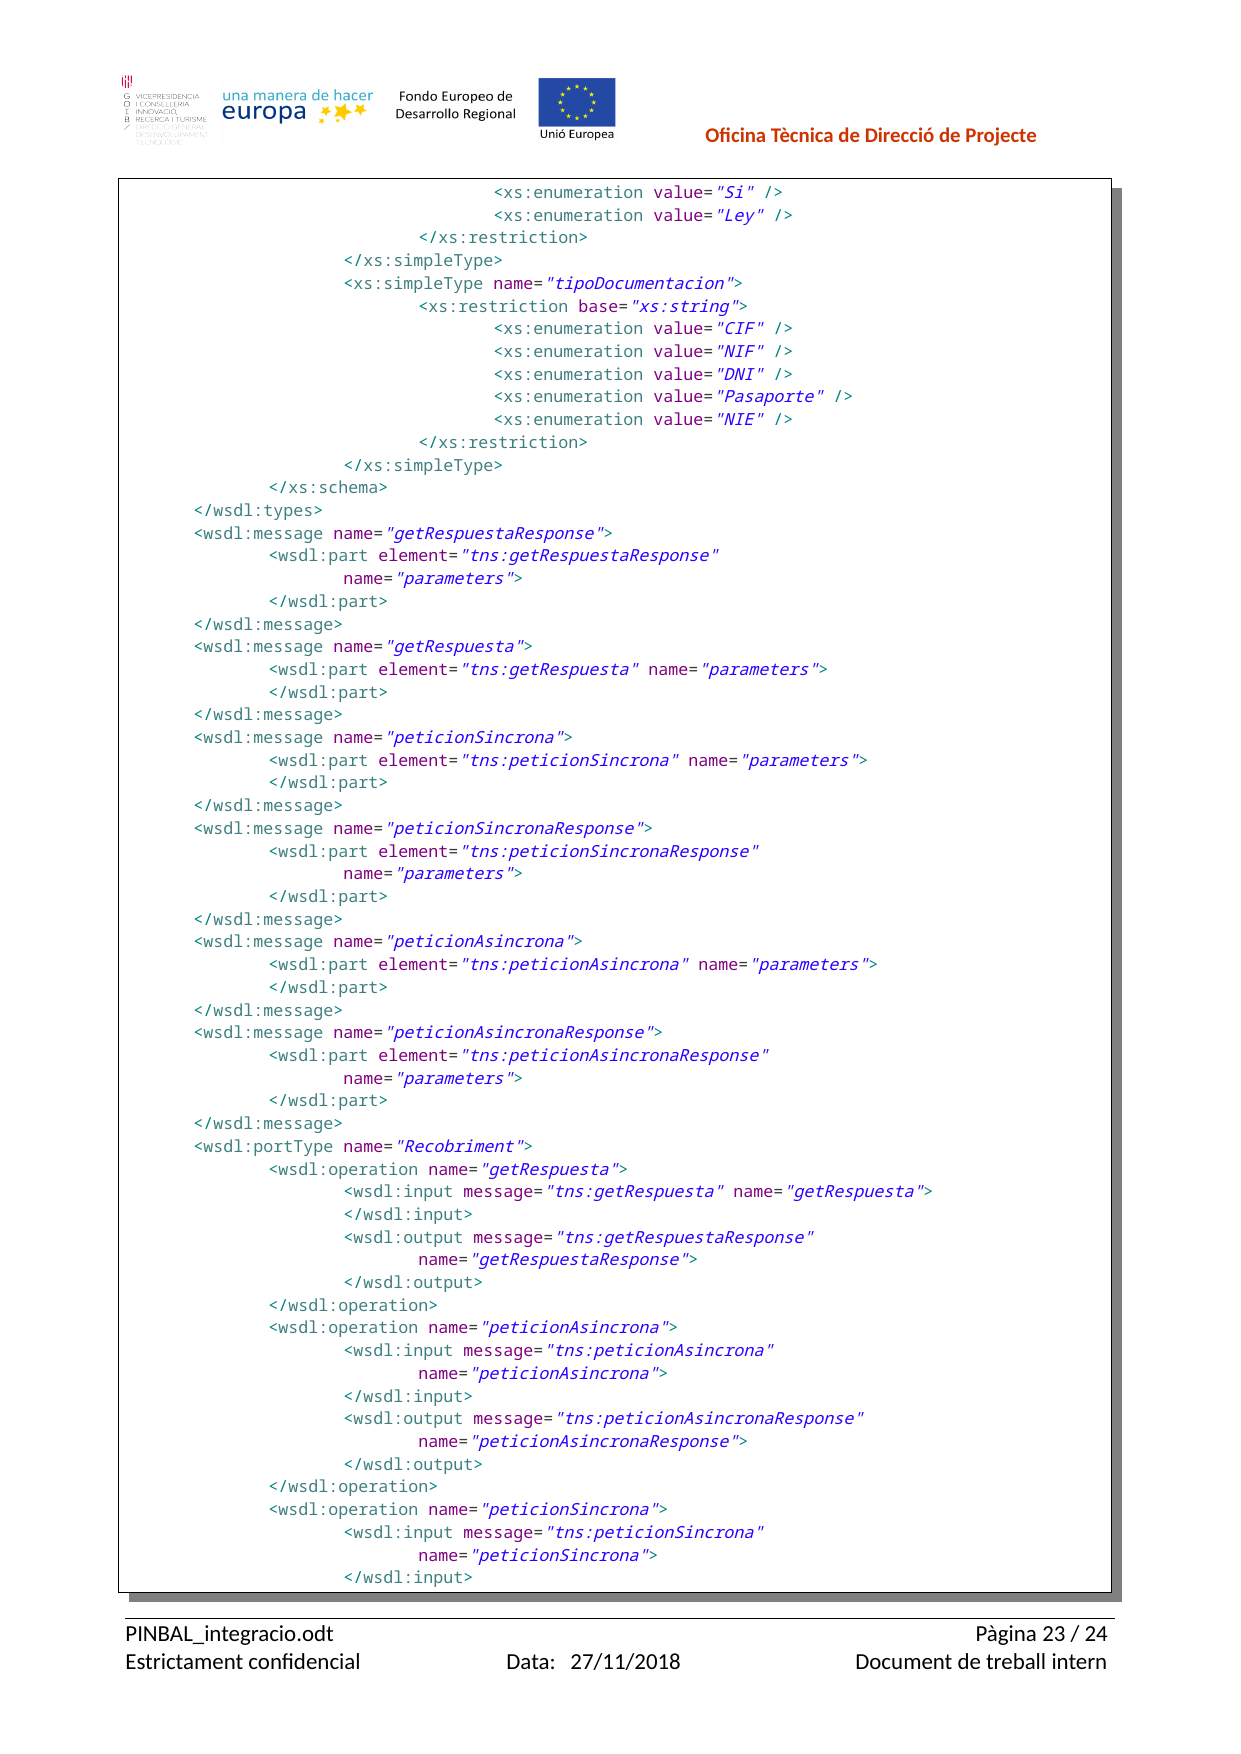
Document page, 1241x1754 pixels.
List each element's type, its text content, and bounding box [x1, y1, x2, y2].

text </wsdl:part> [119, 768, 1111, 791]
text <xs:enumeration value="Pasaporte" /> [119, 382, 1111, 405]
text <wsdl:output message="tns:getRespuestaResponse" [119, 1222, 1111, 1245]
text name="parameters"> [119, 859, 1111, 882]
text <wsdl:part element="tns:getRespuestaResponse" [119, 541, 1111, 564]
text <wsdl:part element="tns:getRespuesta" name="parameters"> [119, 654, 1111, 677]
text <xs:enumeration value="CIF" /> [119, 314, 1111, 337]
text </wsdl:message> [119, 995, 1111, 1018]
text <xs:restriction base="xs:string"> [119, 291, 1111, 314]
text <wsdl:input message="tns:getRespuesta" name="getRespuesta"> [119, 1177, 1111, 1199]
text <wsdl:message name="peticionSincronaResponse"> [119, 813, 1111, 836]
text <xs:simpleType name="tipoDocumentacion"> [119, 268, 1111, 291]
text </wsdl:message> [119, 700, 1111, 723]
text <wsdl:part element="tns:peticionAsincronaResponse" [119, 1041, 1111, 1063]
text <wsdl:output message="tns:peticionAsincronaResponse" [119, 1404, 1111, 1427]
text name="peticionAsincronaResponse"> [119, 1427, 1111, 1449]
text </wsdl:message> [119, 609, 1111, 632]
text </xs:schema> [119, 473, 1111, 496]
text <wsdl:operation name="getRespuesta"> [119, 1154, 1111, 1177]
text </wsdl:part> [119, 972, 1111, 995]
text name="parameters"> [119, 564, 1111, 586]
text </wsdl:output> [119, 1449, 1111, 1472]
text name="getRespuestaResponse"> [119, 1245, 1111, 1268]
text <wsdl:input message="tns:peticionSincrona" [119, 1517, 1111, 1540]
text <wsdl:message name="peticionAsincronaResponse"> [119, 1018, 1111, 1041]
text <wsdl:part element="tns:peticionSincrona" name="parameters"> [119, 745, 1111, 768]
text <wsdl:part element="tns:peticionSincronaResponse" [119, 836, 1111, 859]
text </xs:simpleType> [119, 246, 1111, 268]
text </wsdl:part> [119, 1086, 1111, 1109]
text name="peticionAsincrona"> [119, 1358, 1111, 1381]
text </wsdl:message> [119, 791, 1111, 813]
text <wsdl:part element="tns:peticionAsincrona" name="parameters"> [119, 950, 1111, 972]
text <wsdl:message name="getRespuesta"> [119, 632, 1111, 654]
text name="peticionSincrona"> [119, 1540, 1111, 1563]
text <wsdl:input message="tns:peticionAsincrona" [119, 1336, 1111, 1358]
text <xs:enumeration value="NIF" /> [119, 337, 1111, 359]
text </wsdl:input> [119, 1381, 1111, 1404]
picture [118, 73, 213, 147]
text </wsdl:part> [119, 882, 1111, 904]
text <wsdl:message name="peticionSincrona"> [119, 723, 1111, 745]
text </wsdl:message> [119, 904, 1111, 927]
text <wsdl:message name="peticionAsincrona"> [119, 927, 1111, 950]
text </wsdl:input> [119, 1563, 1111, 1592]
text <wsdl:message name="getRespuestaResponse"> [119, 518, 1111, 541]
text <xs:enumeration value="NIE" /> [119, 405, 1111, 427]
text </wsdl:part> [119, 677, 1111, 700]
text name="parameters"> [119, 1063, 1111, 1086]
text </wsdl:message> [119, 1109, 1111, 1131]
text <wsdl:operation name="peticionSincrona"> [119, 1495, 1111, 1517]
text <xs:enumeration value="Si" /> [119, 179, 1111, 200]
text <xs:enumeration value="DNI" /> [119, 359, 1111, 382]
text <xs:enumeration value="Ley" /> [119, 200, 1111, 223]
text </wsdl:operation> [119, 1290, 1111, 1313]
text </xs:simpleType> [119, 450, 1111, 473]
text </wsdl:operation> [119, 1472, 1111, 1495]
text </wsdl:input> [119, 1199, 1111, 1222]
text <wsdl:operation name="peticionAsincrona"> [119, 1313, 1111, 1336]
picture [219, 73, 621, 147]
text </xs:restriction> [119, 427, 1111, 450]
text </wsdl:output> [119, 1268, 1111, 1290]
text </wsdl:types> [119, 496, 1111, 518]
text <wsdl:portType name="Recobriment"> [119, 1131, 1111, 1154]
text </xs:restriction> [119, 223, 1111, 246]
text </wsdl:part> [119, 586, 1111, 609]
